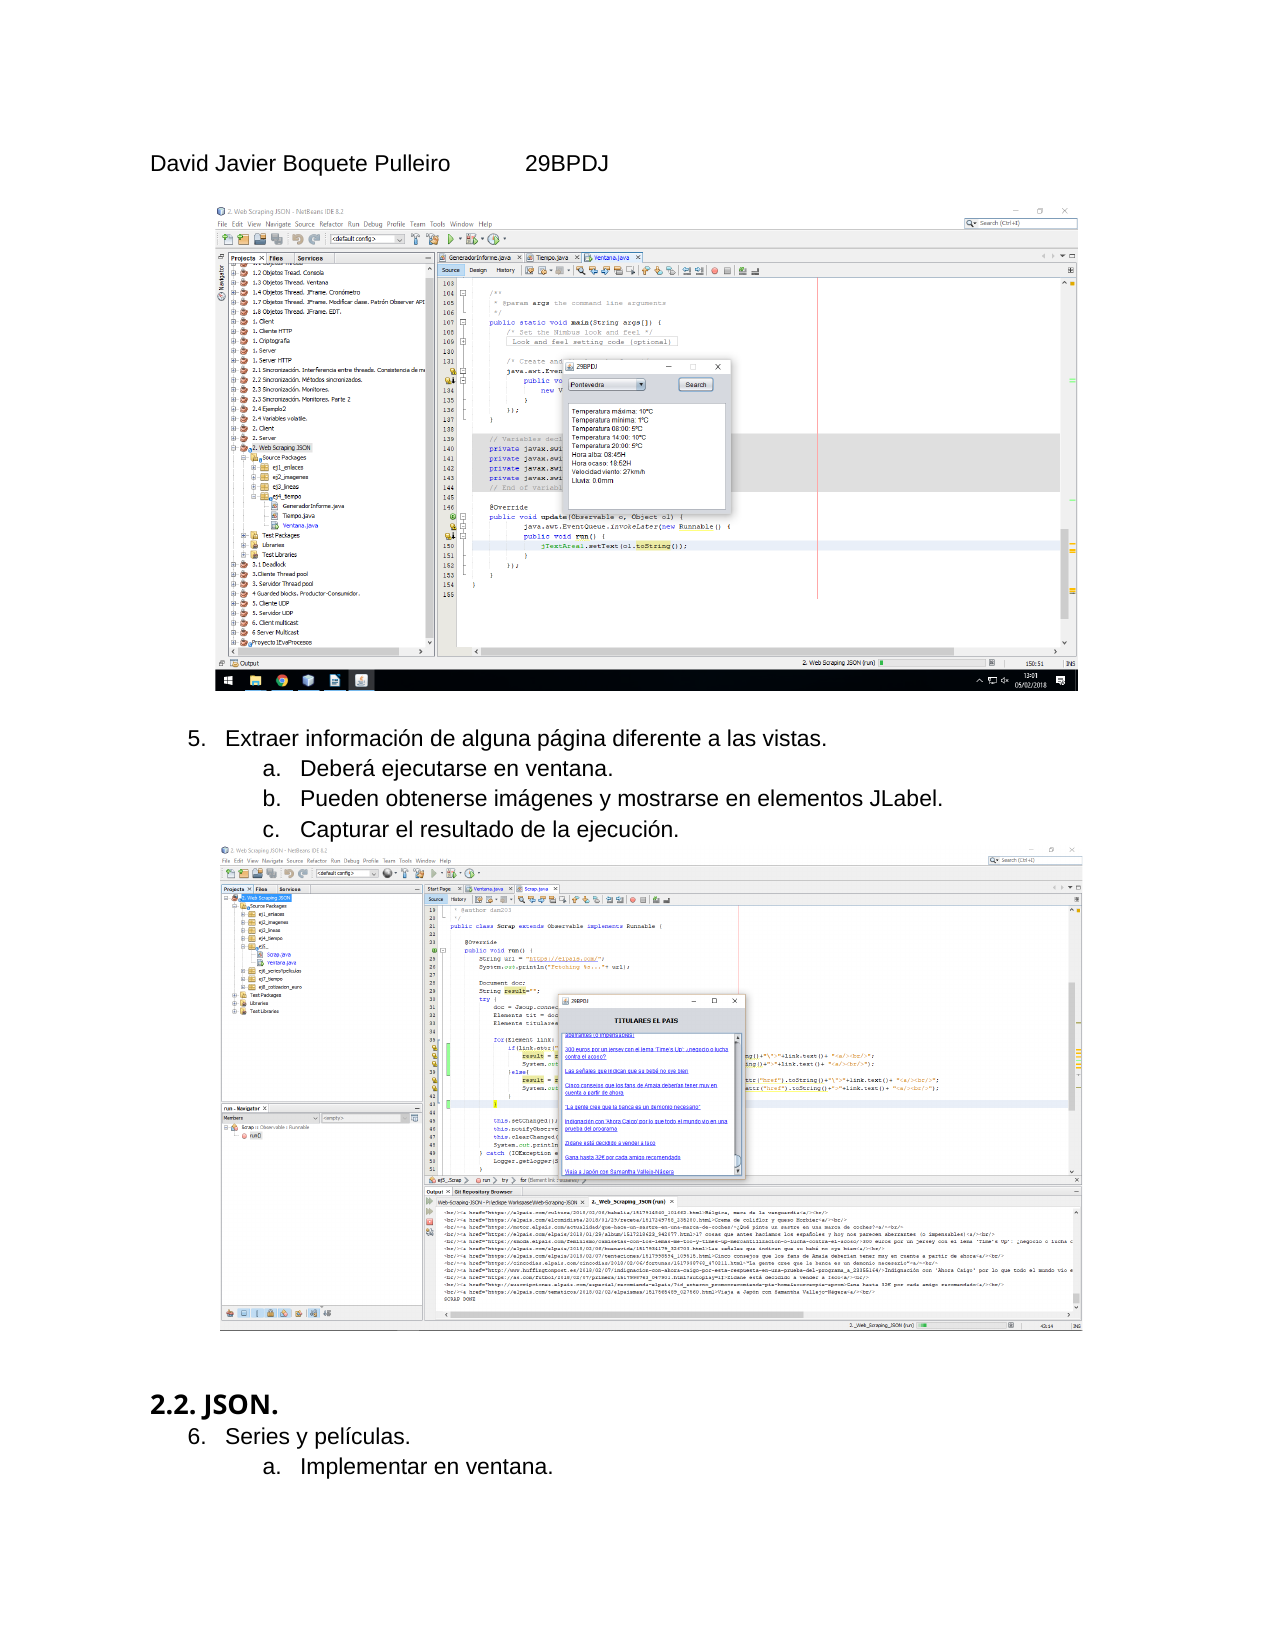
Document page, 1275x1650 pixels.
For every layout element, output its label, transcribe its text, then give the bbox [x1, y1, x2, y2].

list Series y películas. [187, 1423, 1125, 1449]
picture [220, 845, 1083, 1331]
list Deberá ejecutarse en ventana. [262, 755, 1125, 782]
list Pueden obtenerse imágenes y mostrarse en elementos JLabel. [262, 785, 1125, 812]
list Capturar el resultado de la ejecución. [262, 816, 1125, 842]
subtitle 2.2. JSON. [150, 1386, 1125, 1423]
list Implementar en ventana. [262, 1453, 1125, 1479]
picture [215, 205, 1078, 691]
list Extraer información de alguna página diferente a las vistas. [187, 725, 1125, 751]
